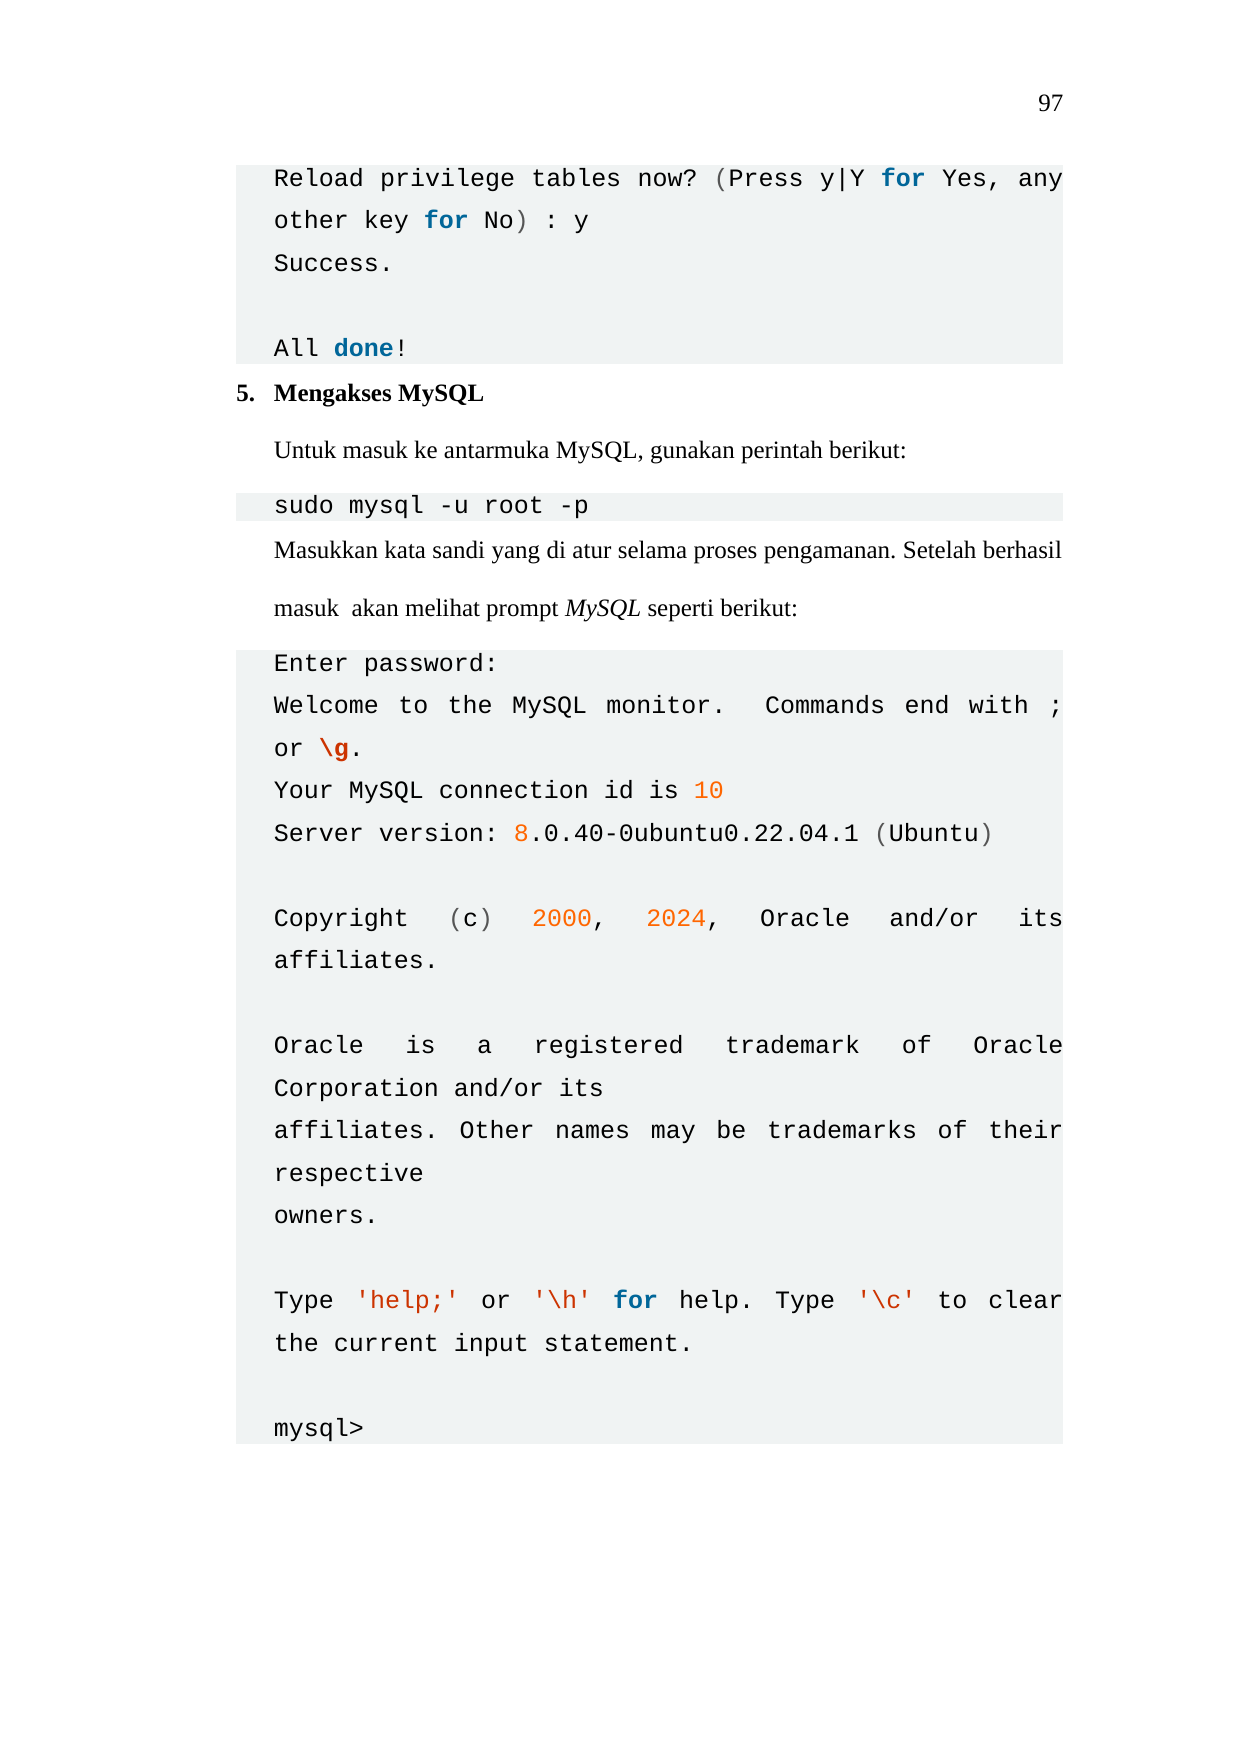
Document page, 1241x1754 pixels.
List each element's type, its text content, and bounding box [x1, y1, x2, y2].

list mysql> [236, 1415, 1063, 1444]
list Copyright (c) 2000, 2024, Oracle and/or its affiliates. [236, 905, 1063, 976]
list Mengakses MySQL [236, 378, 1063, 407]
list Server version: 8.0.40-0ubuntu0.22.04.1 (Ubuntu) [236, 820, 1063, 849]
list Oracle is a registered trademark of Oracle Corporation and/or its [236, 1033, 1063, 1104]
list sudo mysql -u root -p [236, 493, 1063, 521]
list Your MySQL connection id is 10 [236, 778, 1063, 806]
list Untuk masuk ke antarmuka MySQL, gunakan perintah berikut: [236, 435, 1063, 464]
list All done! [236, 335, 1063, 364]
list affiliates. Other names may be trademarks of their respective [236, 1118, 1063, 1189]
list owners. [236, 1203, 1063, 1231]
list Enter password: [236, 650, 1063, 679]
list Type 'help;' or '\h' for help. Type '\c' to clear the current input statement. [236, 1288, 1063, 1359]
list Welcome to the MySQL monitor. Commands end with ; or \g. [236, 693, 1063, 764]
list Reload privilege tables now? (Press y|Y for Yes, any other key for No) : y [236, 165, 1063, 236]
list Success. [236, 250, 1063, 279]
list Masukkan kata sandi yang di atur selama proses pengamanan. Setelah berhasil masuk akan melihat prompt MySQL seperti berikut: [236, 535, 1063, 622]
